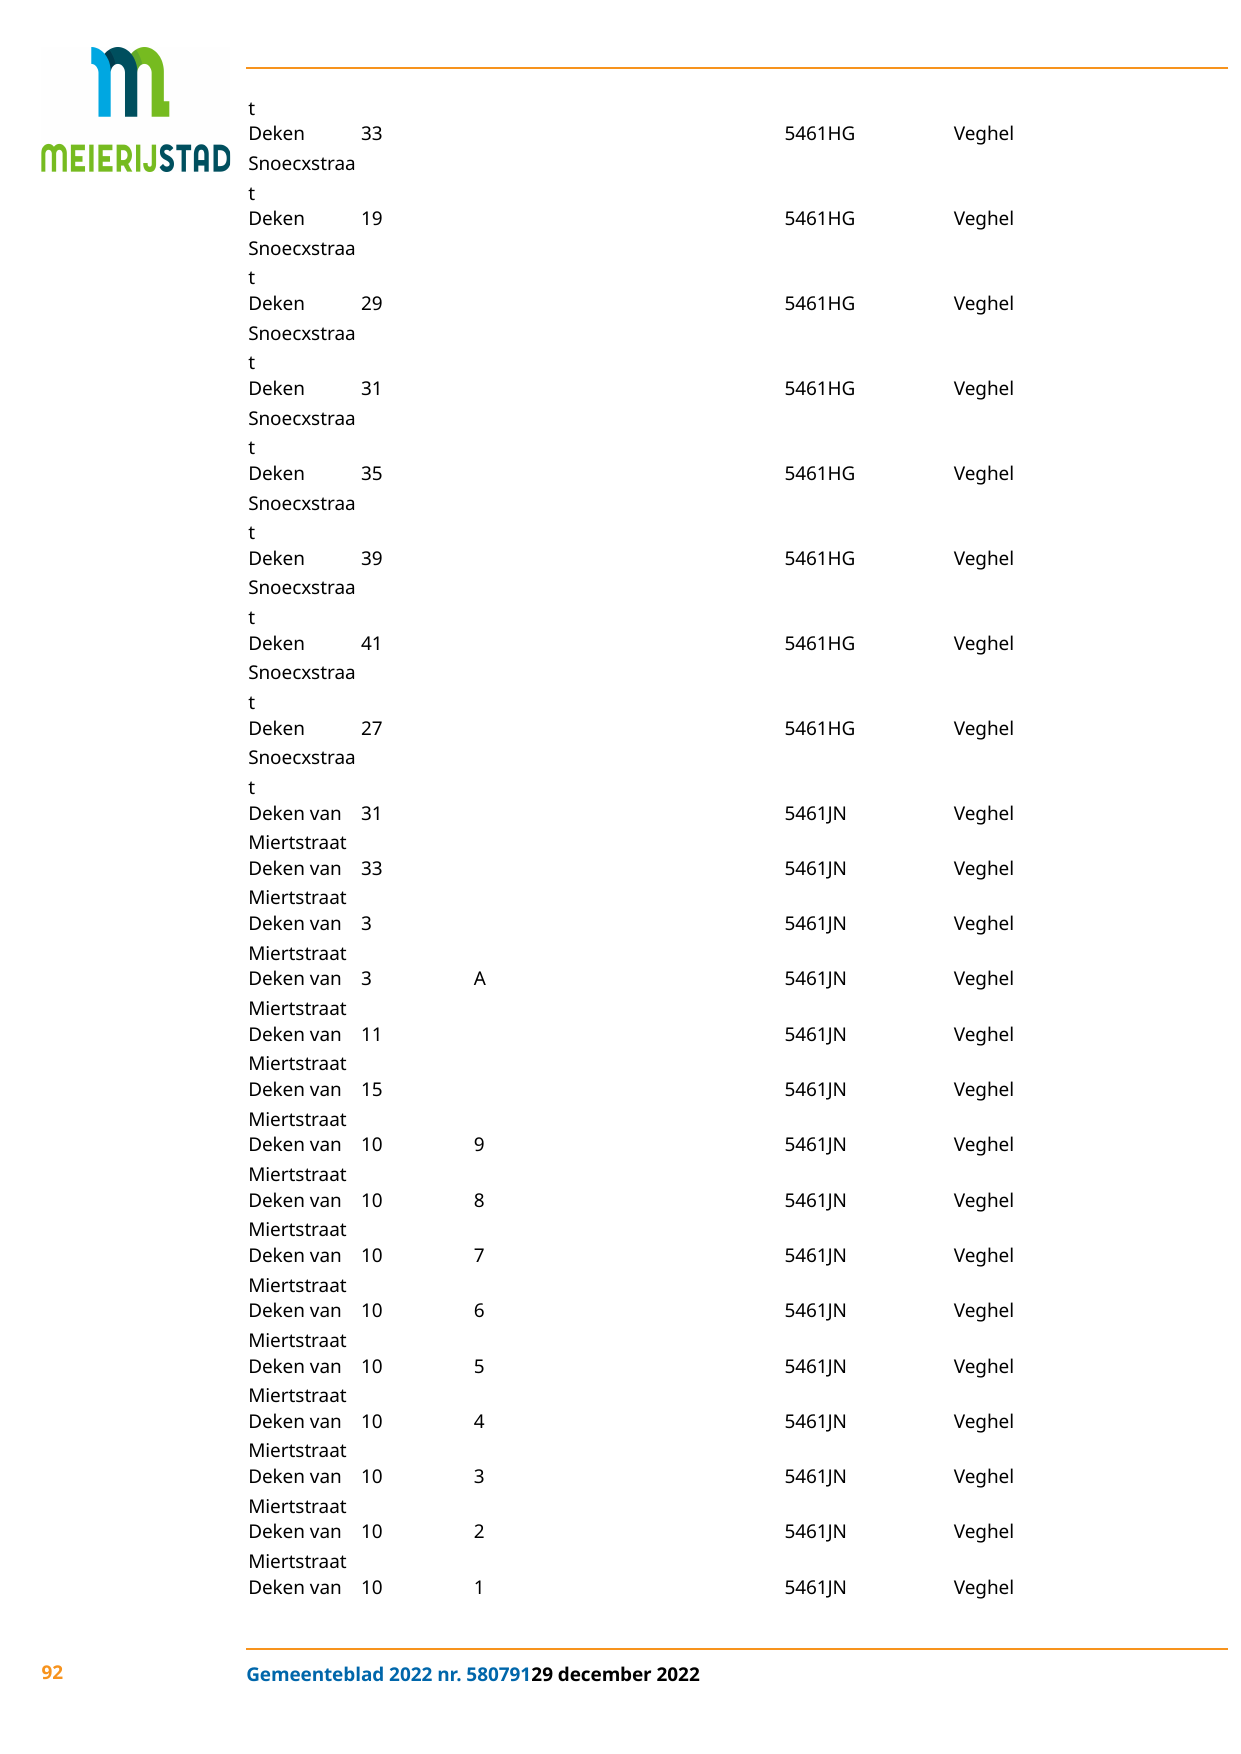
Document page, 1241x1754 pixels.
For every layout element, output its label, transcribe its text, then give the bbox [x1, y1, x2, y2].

table_cell Veghel [954, 1021, 1095, 1076]
table_cell Veghel [954, 1076, 1095, 1132]
table_cell 5461HG [784, 460, 954, 545]
table_cell [784, 95, 954, 121]
table_cell Deken van Miertstraat [248, 1076, 361, 1132]
table_cell 5461HG [784, 290, 954, 375]
table_cell 5461HG [784, 545, 954, 630]
table_cell Deken Snoecxstraat [248, 121, 361, 205]
table_cell Veghel [954, 800, 1095, 855]
table_cell 41 [361, 630, 474, 715]
table_cell Deken van Miertstraat [248, 910, 361, 966]
table_cell 7 [474, 1242, 784, 1297]
table_cell [474, 205, 784, 290]
table_cell 10 [361, 1574, 474, 1600]
table_cell [474, 121, 784, 205]
table_cell Deken Snoecxstraat [248, 205, 361, 290]
table_cell 11 [361, 1021, 474, 1076]
table_cell 31 [361, 800, 474, 855]
table_cell Deken Snoecxstraat [248, 290, 361, 375]
table_cell 35 [361, 460, 474, 545]
table_cell 10 [361, 1408, 474, 1463]
table_cell Deken van Miertstraat [248, 1187, 361, 1242]
table_cell Deken van Miertstraat [248, 1353, 361, 1408]
table_cell 9 [474, 1132, 784, 1187]
table_cell Deken Snoecxstraat [248, 460, 361, 545]
table_cell Veghel [954, 1519, 1095, 1574]
table_cell Deken van Miertstraat [248, 1242, 361, 1297]
table_cell [954, 95, 1095, 121]
table_cell 5461JN [784, 1464, 954, 1519]
table_cell Veghel [954, 460, 1095, 545]
table_cell 5461HG [784, 121, 954, 205]
table_cell Veghel [954, 1408, 1095, 1463]
table_cell 10 [361, 1187, 474, 1242]
table_cell [474, 1021, 784, 1076]
table_cell Deken Snoecxstraat [248, 715, 361, 800]
table_cell 33 [361, 121, 474, 205]
table_cell Deken van Miertstraat [248, 855, 361, 910]
table_cell 5461JN [784, 1298, 954, 1353]
table_cell 5461HG [784, 715, 954, 800]
table_cell 1 [474, 1574, 784, 1600]
table_cell 5461HG [784, 375, 954, 460]
table_cell Veghel [954, 1298, 1095, 1353]
table_cell 10 [361, 1519, 474, 1574]
table_cell 5461JN [784, 1574, 954, 1600]
table_cell 5461JN [784, 1132, 954, 1187]
table_cell Veghel [954, 1464, 1095, 1519]
table_cell Veghel [954, 545, 1095, 630]
table_cell 31 [361, 375, 474, 460]
table_cell 5461JN [784, 1076, 954, 1132]
table_cell 5461JN [784, 1242, 954, 1297]
table_cell [474, 855, 784, 910]
table_cell 3 [361, 966, 474, 1021]
table_cell Veghel [954, 290, 1095, 375]
table_cell 33 [361, 855, 474, 910]
table_cell 5461JN [784, 1187, 954, 1242]
table_cell 10 [361, 1464, 474, 1519]
table_cell Deken Snoecxstraat [248, 630, 361, 715]
table_cell 5461JN [784, 910, 954, 966]
table_cell Veghel [954, 1187, 1095, 1242]
table_cell Deken van Miertstraat [248, 1408, 361, 1463]
table_cell 5461JN [784, 800, 954, 855]
table_cell Veghel [954, 205, 1095, 290]
table_cell Deken van Miertstraat [248, 800, 361, 855]
table_cell Deken Snoecxstraat [248, 375, 361, 460]
table_cell Veghel [954, 715, 1095, 800]
table_cell Deken van Miertstraat [248, 1519, 361, 1574]
table_cell 6 [474, 1298, 784, 1353]
table_cell 4 [474, 1408, 784, 1463]
table_cell [474, 545, 784, 630]
table_cell Veghel [954, 121, 1095, 205]
table_cell 39 [361, 545, 474, 630]
table_cell Veghel [954, 1574, 1095, 1600]
table_cell [474, 375, 784, 460]
table_cell 10 [361, 1132, 474, 1187]
table_cell Veghel [954, 375, 1095, 460]
table_cell 10 [361, 1298, 474, 1353]
table_cell Veghel [954, 1353, 1095, 1408]
table_cell Veghel [954, 630, 1095, 715]
table_cell 5 [474, 1353, 784, 1408]
table_cell [474, 715, 784, 800]
table_cell 10 [361, 1242, 474, 1297]
table_cell [474, 460, 784, 545]
table_cell 5461JN [784, 966, 954, 1021]
table_cell Veghel [954, 966, 1095, 1021]
table_cell 29 [361, 290, 474, 375]
table_cell Veghel [954, 910, 1095, 966]
table_cell Deken van Miertstraat [248, 1021, 361, 1076]
table_cell 10 [361, 1353, 474, 1408]
table_cell 5461JN [784, 1021, 954, 1076]
table_cell 27 [361, 715, 474, 800]
table_cell [474, 800, 784, 855]
picture [41, 47, 231, 172]
table_cell [474, 95, 784, 121]
table_cell [474, 290, 784, 375]
table_cell Deken van Miertstraat [248, 1132, 361, 1187]
table_cell 3 [474, 1464, 784, 1519]
table_cell Deken van [248, 1574, 361, 1600]
table_cell Veghel [954, 855, 1095, 910]
table_cell Deken van Miertstraat [248, 966, 361, 1021]
table_cell 5461HG [784, 630, 954, 715]
table_cell Deken van Miertstraat [248, 1298, 361, 1353]
table_cell 2 [474, 1519, 784, 1574]
table_cell [474, 1076, 784, 1132]
table_cell Veghel [954, 1242, 1095, 1297]
table_cell t [248, 95, 361, 121]
table_cell 5461HG [784, 205, 954, 290]
table_cell 5461JN [784, 1408, 954, 1463]
table_cell [474, 630, 784, 715]
table_cell [474, 910, 784, 966]
table_cell A [474, 966, 784, 1021]
table_cell 5461JN [784, 855, 954, 910]
table_cell Deken van Miertstraat [248, 1464, 361, 1519]
table_cell 5461JN [784, 1353, 954, 1408]
table_cell Veghel [954, 1132, 1095, 1187]
table_cell Deken Snoecxstraat [248, 545, 361, 630]
table_cell [361, 95, 474, 121]
table_cell 19 [361, 205, 474, 290]
table_cell 3 [361, 910, 474, 966]
table_cell 5461JN [784, 1519, 954, 1574]
table_cell 8 [474, 1187, 784, 1242]
table_cell 15 [361, 1076, 474, 1132]
